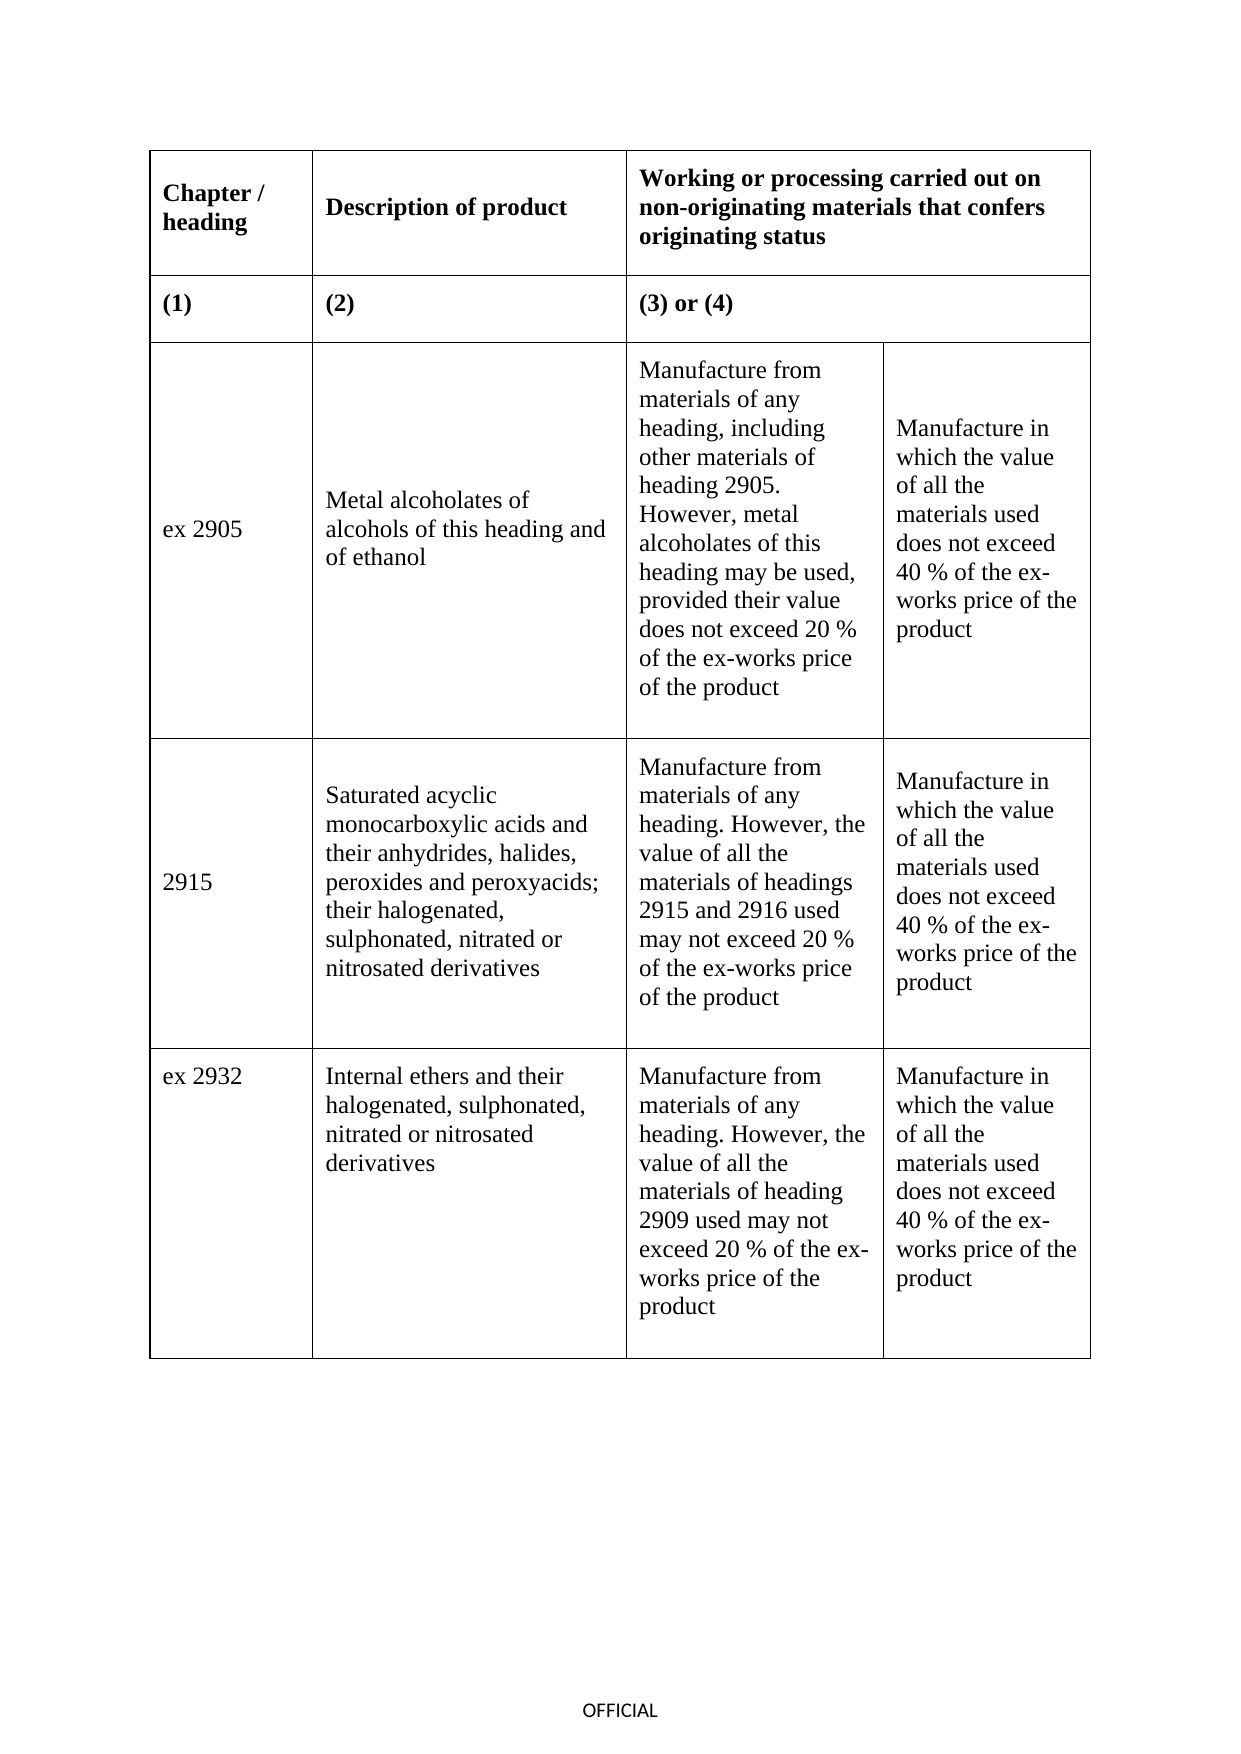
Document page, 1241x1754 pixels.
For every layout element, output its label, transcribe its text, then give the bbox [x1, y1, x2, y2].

table_header Description of product [313, 151, 626, 275]
table_cell Manufacture in which the value of all the materials used does not exceed 40 % of the ex‐works price of the product [884, 1049, 1090, 1358]
table_cell (2) [313, 276, 626, 342]
table_header Chapter / heading [151, 151, 312, 275]
table_cell Saturated acyclic monocarboxylic acids and their anhydrides, halides, peroxides and peroxyacids; their halogenated, sulphonated, nitrated or nitrosated derivatives [313, 739, 626, 1048]
table_cell Internal ethers and their halogenated, sulphonated, nitrated or nitrosated derivatives [313, 1049, 626, 1358]
table_cell (1) [151, 276, 312, 342]
table_cell Manufacture from materials of any heading, including other materials of heading 2905. However, metal alcoholates of this heading may be used, provided their value does not exceed 20 % of the ex‐works price of the product [627, 343, 883, 738]
table_cell ex 2932 [151, 1049, 312, 1358]
table_cell 2915 [151, 739, 312, 1048]
table_cell ex 2905 [151, 343, 312, 738]
table_cell Metal alcoholates of alcohols of this heading and of ethanol [313, 343, 626, 738]
table_cell Manufacture from materials of any heading. However, the value of all the materials of heading 2909 used may not exceed 20 % of the ex‐works price of the product [627, 1049, 883, 1358]
table_cell Manufacture from materials of any heading. However, the value of all the materials of headings 2915 and 2916 used may not exceed 20 % of the ex‐works price of the product [627, 739, 883, 1048]
table_cell Manufacture in which the value of all the materials used does not exceed 40 % of the ex‐works price of the product [884, 343, 1090, 738]
table_cell (3) or (4) [627, 276, 1090, 342]
table_cell Manufacture in which the value of all the materials used does not exceed 40 % of the ex‐works price of the product [884, 739, 1090, 1048]
table_header Working or processing carried out on non‐originating materials that confers originating status [627, 151, 1090, 275]
